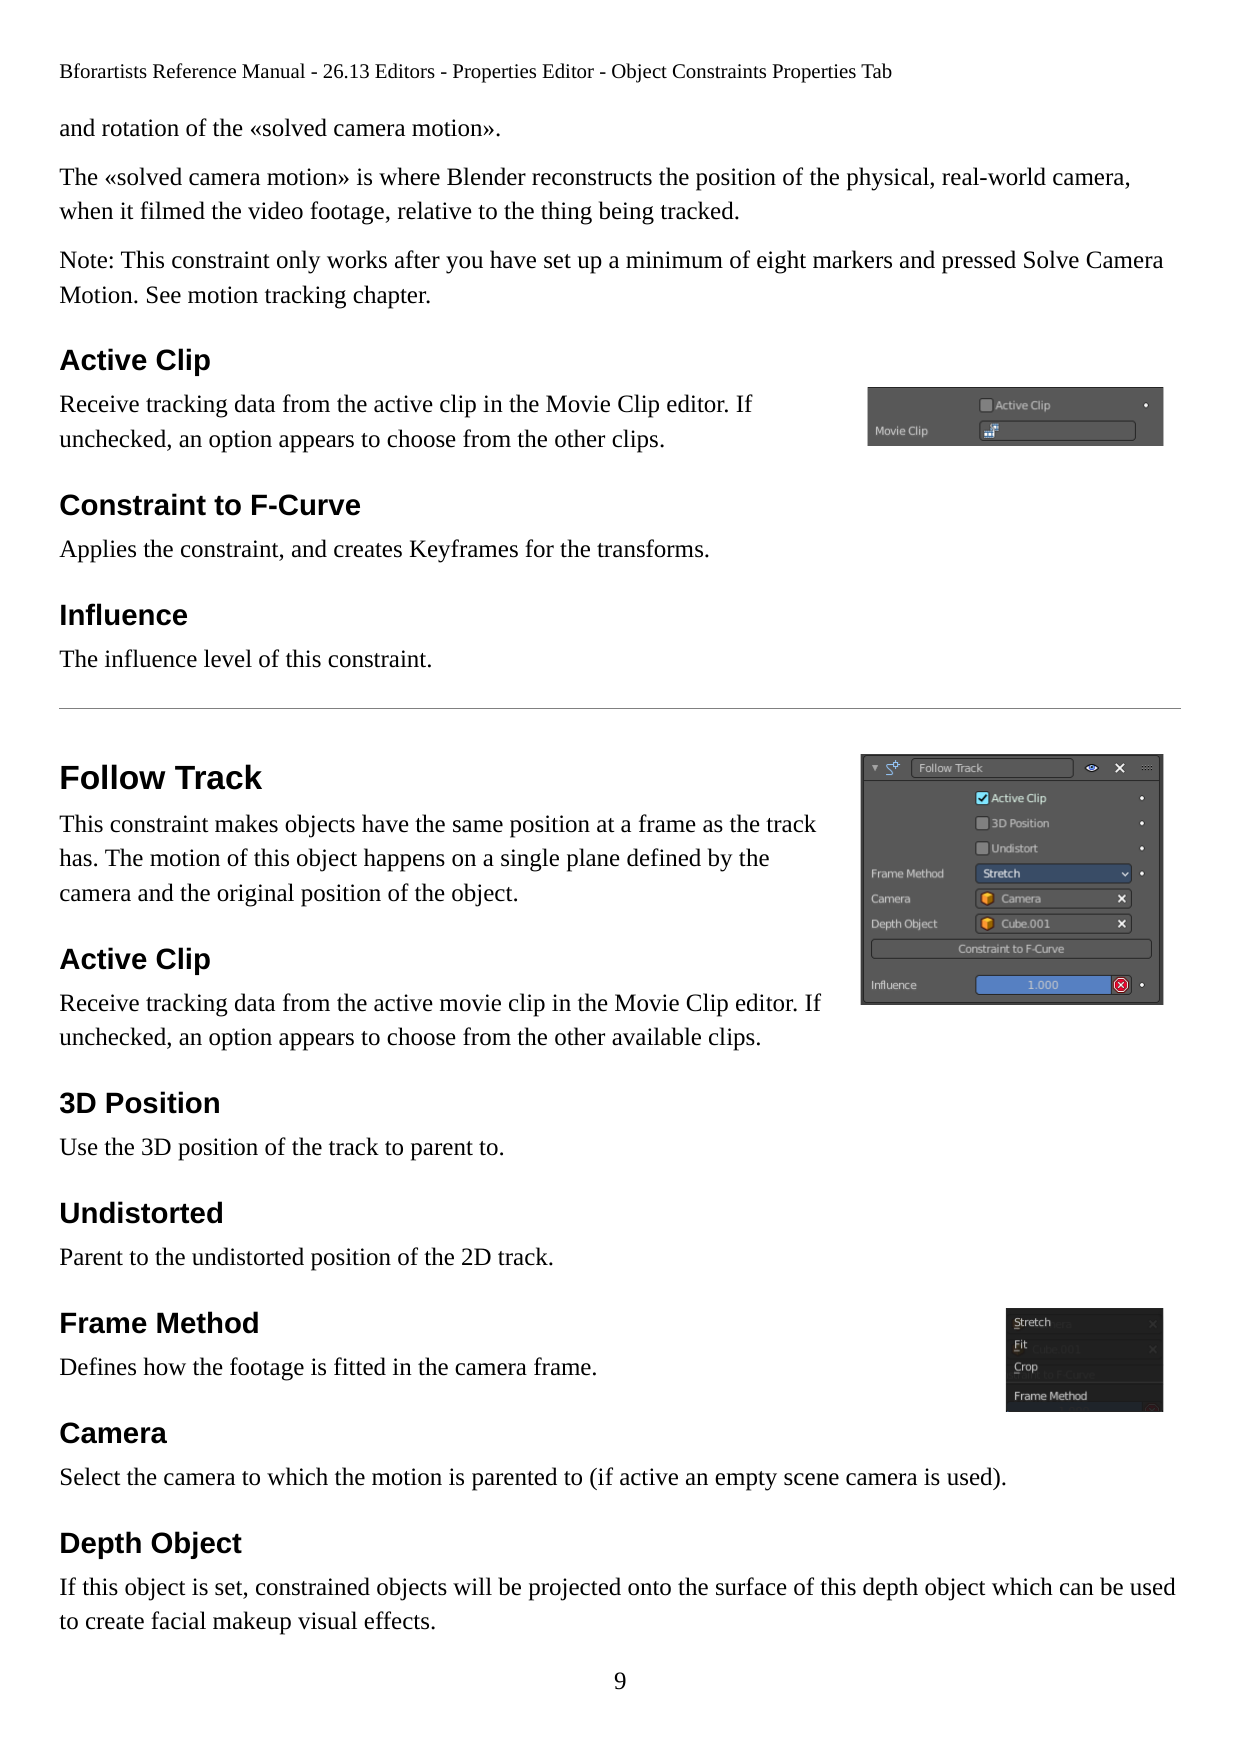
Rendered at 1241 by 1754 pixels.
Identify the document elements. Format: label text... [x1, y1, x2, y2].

subtitle Camera [59, 1416, 1181, 1449]
subtitle Frame Method [59, 1306, 1181, 1339]
subtitle 3D Position [59, 1086, 1181, 1120]
picture [1005, 1308, 1164, 1412]
subtitle [1164, 758, 1181, 797]
subtitle Active Clip [59, 343, 1181, 377]
text The «solved camera motion» is where Blender reconstructs the position of the physical, real-world camera, when it filmed the video footage, relative to the thing being tracked. [59, 162, 1181, 225]
subtitle Depth Object [59, 1526, 1181, 1559]
subtitle Follow Track [59, 758, 860, 797]
text The influence level of this constraint. [59, 644, 1181, 673]
text Note: This constraint only works after you have set up a minimum of eight markers and pressed Solve Camera Motion. See motion tracking chapter. [59, 245, 1181, 308]
text Defines how the footage is fitted in the camera frame. [59, 1352, 1005, 1381]
text and rotation of the «solved camera motion». [59, 113, 1181, 141]
text Parent to the undistorted position of the 2D track. [59, 1242, 1181, 1271]
text Use the 3D position of the track to parent to. [59, 1132, 1181, 1161]
text Select the camera to which the motion is parented to (if active an empty scene camera is used). [59, 1462, 1181, 1491]
picture [867, 387, 1164, 446]
subtitle Undistorted [59, 1196, 1181, 1230]
text Receive tracking data from the active movie clip in the Movie Clip editor. If unchecked, an option appears to choose from the other available clips. [59, 988, 1181, 1051]
text Receive tracking data from the active clip in the Movie Clip editor. If unchecked, an option appears to choose from the other clips. [59, 389, 1181, 453]
subtitle Influence [59, 598, 1181, 631]
subtitle [1164, 942, 1181, 975]
subtitle Active Clip [59, 942, 860, 975]
picture [860, 754, 1164, 1005]
text Applies the constraint, and creates Keyframes for the transforms. [59, 534, 1181, 563]
text If this object is set, constrained objects will be projected onto the surface of this depth object which can be used to create facial makeup visual effects. [59, 1572, 1181, 1635]
subtitle Constraint to F-Curve [59, 488, 1181, 521]
text This constraint makes objects have the same position at a frame as the track has. The motion of this object happens on a single plane defined by the camera and the original position of the object. [59, 809, 860, 907]
